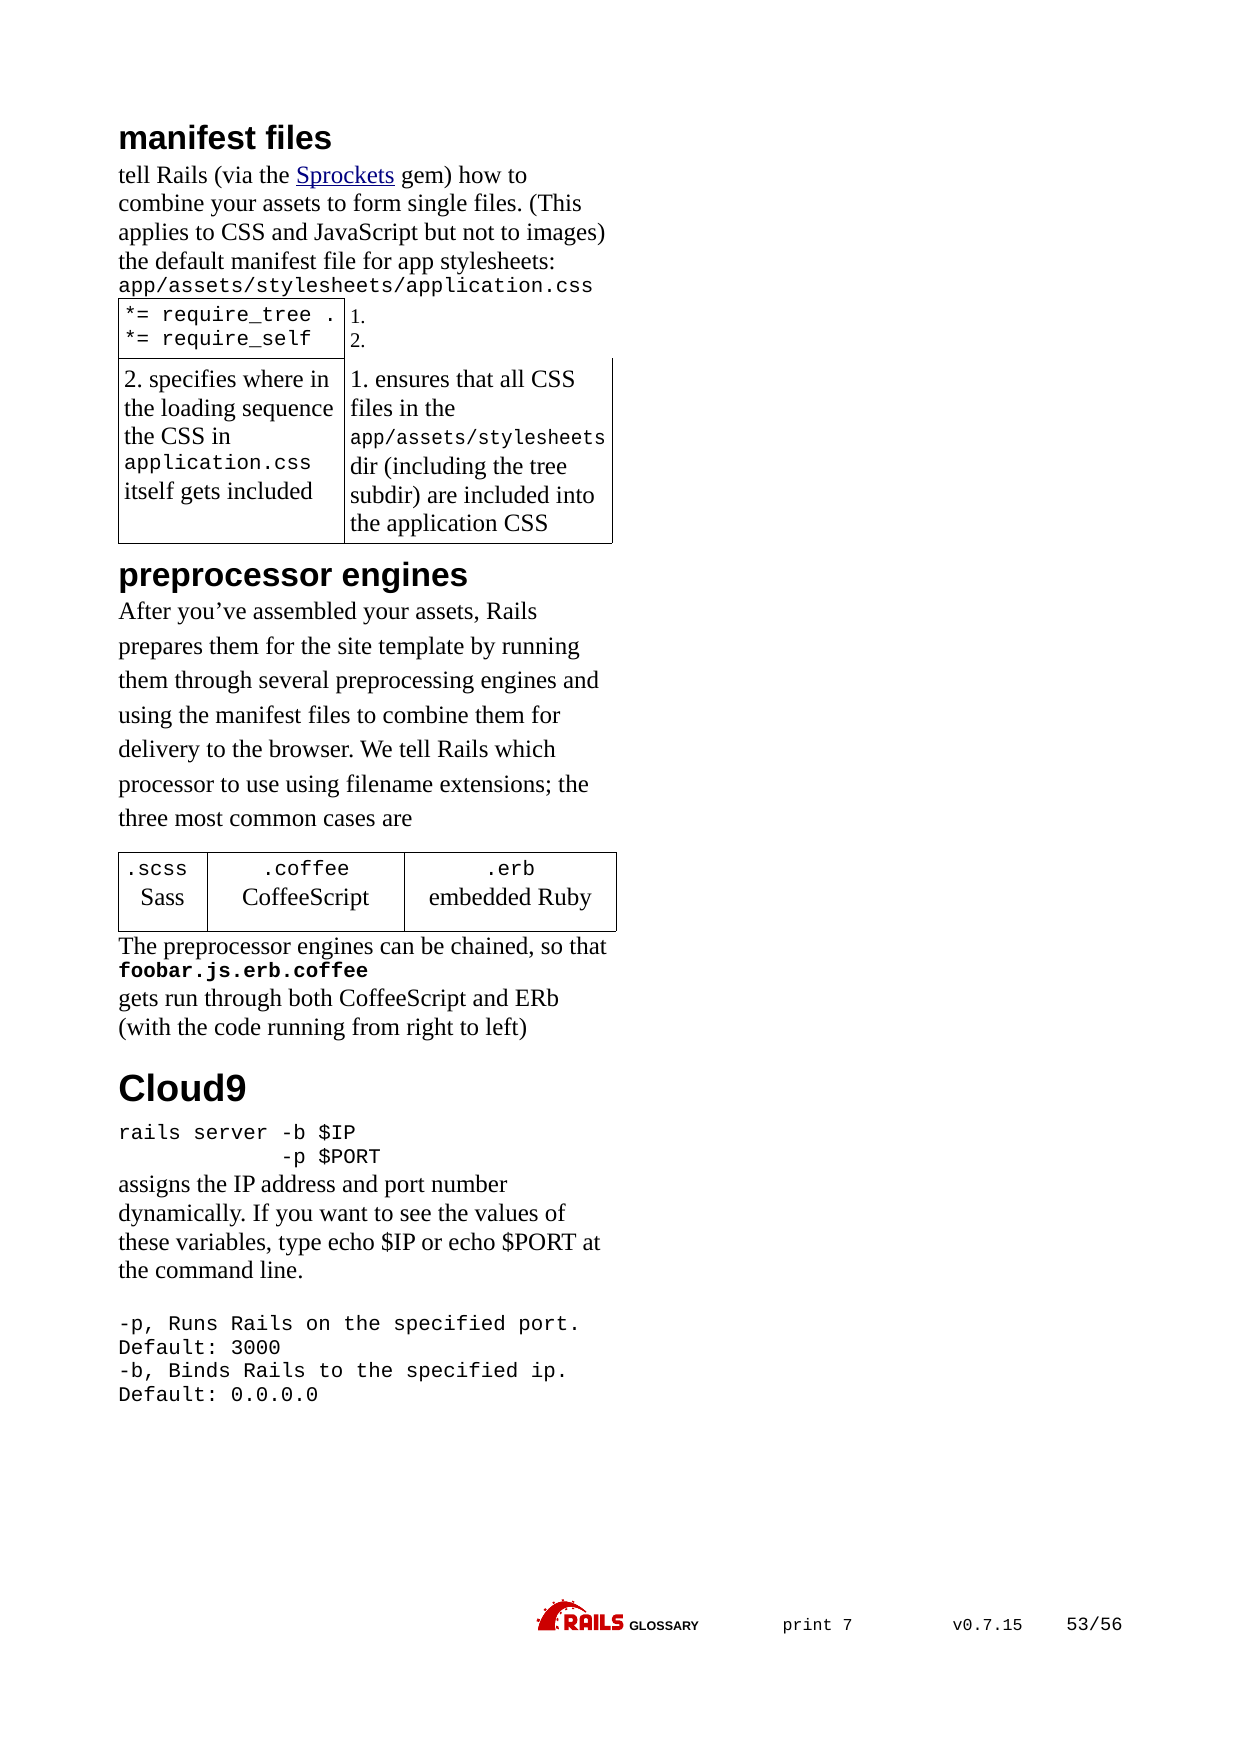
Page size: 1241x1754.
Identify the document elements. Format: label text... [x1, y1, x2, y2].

subtitle preprocessor engines [118, 555, 611, 593]
text -p, Runs Rails on the specified port. Default: 3000 -b, Binds Rails to the specified ip. Default: 0.0.0.0 [118, 1313, 611, 1408]
text assigns the IP address and port number dynamically. If you want to see the values of these variables, type echo $IP or echo $PORT at the command line. [118, 1169, 611, 1284]
text gets run through both CoffeeScript and ERb (with the code running from right to left) [118, 983, 611, 1041]
table_header .erb embedded Ruby [405, 853, 616, 931]
text After you’ve assembled your assets, Rails prepares them for the site template by running them through several preprocessing engines and using the manifest files to combine them for delivery to the browser. We tell Rails which processor to use using filename extensions; the three most common cases are [118, 596, 611, 832]
text app/assets/stylesheets/application.css [118, 275, 611, 298]
table_header 1. 2. [345, 298, 612, 358]
text rails server -b $IP [118, 1122, 611, 1146]
table_header .coffee CoffeeScript [208, 853, 404, 931]
text The preprocessor engines can be chained, so that [118, 932, 611, 960]
text foobar.js.erb.coffee [118, 960, 611, 983]
text tell Rails (via the Sprockets gem) how to combine your assets to form single files. (This applies to CSS and JavaScript but not to images) [118, 160, 611, 246]
text the default manifest file for app stylesheets: [118, 246, 611, 275]
table_header .scss Sass [119, 853, 207, 931]
subtitle Cloud9 [118, 1066, 611, 1109]
text -p $PORT [118, 1146, 611, 1169]
table_cell 2. specifies where in the loading sequence the CSS in application.css itself gets included [119, 359, 344, 543]
table_cell 1. ensures that all CSS files in the app/assets/stylesheets dir (including the tree subdir) are included into the application CSS [345, 358, 612, 543]
subtitle manifest files [118, 118, 611, 157]
table_header *= require_tree . *= require_self [119, 299, 344, 358]
